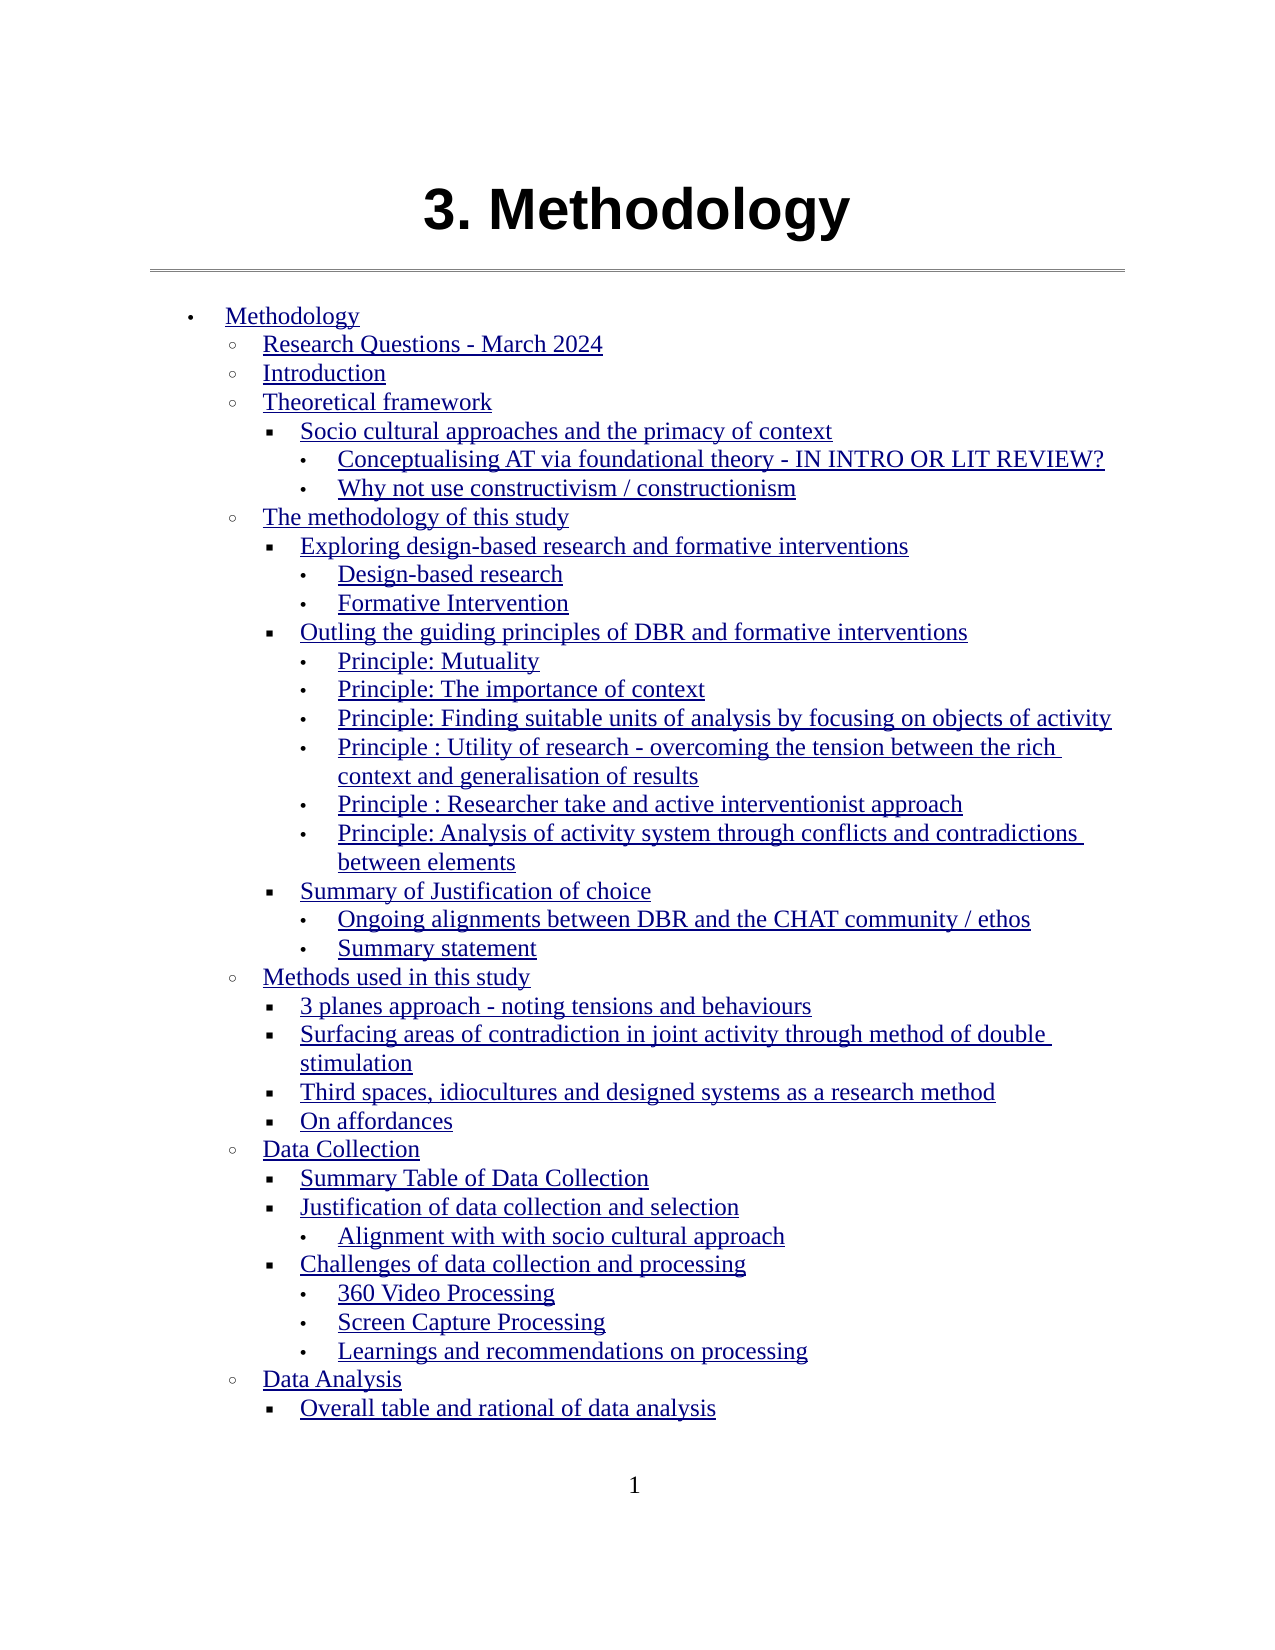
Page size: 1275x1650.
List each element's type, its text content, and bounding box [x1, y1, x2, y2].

title 3. Methodology [150, 175, 1125, 242]
list Screen Capture Processing [300, 1307, 1125, 1336]
list Research Questions - March 2024 [225, 329, 1125, 358]
list Learnings and recommendations on processing [300, 1336, 1125, 1364]
list Socio cultural approaches and the primacy of context [262, 416, 1125, 444]
list Summary statement [300, 933, 1125, 962]
list Surfacing areas of contradiction in joint activity through method of double stimulation [262, 1019, 1125, 1077]
list Data Collection [225, 1134, 1125, 1163]
list Alignment with with socio cultural approach [300, 1221, 1125, 1249]
list 3 planes approach - noting tensions and behaviours [262, 991, 1125, 1019]
list Outling the guiding principles of DBR and formative interventions [262, 617, 1125, 646]
list Justification of data collection and selection [262, 1192, 1125, 1221]
list Exploring design-based research and formative interventions [262, 531, 1125, 559]
list Third spaces, idiocultures and designed systems as a research method [262, 1077, 1125, 1106]
list Principle: Analysis of activity system through conflicts and contradictions between elements [300, 818, 1125, 876]
list On affordances [262, 1106, 1125, 1134]
list Why not use constructivism / constructionism [300, 473, 1125, 502]
list Summary of Justification of choice [262, 876, 1125, 904]
list Principle : Researcher take and active interventionist approach [300, 789, 1125, 818]
list Methodology [187, 301, 1125, 329]
list Introduction [225, 358, 1125, 387]
list Principle : Utility of research - overcoming the tension between the rich context and generalisation of results [300, 732, 1125, 789]
list Overall table and rational of data analysis [262, 1393, 1125, 1422]
list Principle: The importance of context [300, 674, 1125, 703]
list Design-based research [300, 559, 1125, 588]
list Summary Table of Data Collection [262, 1163, 1125, 1192]
list Formative Intervention [300, 588, 1125, 617]
list Data Analysis [225, 1364, 1125, 1393]
list The methodology of this study [225, 502, 1125, 531]
list Conceptualising AT via foundational theory - IN INTRO OR LIT REVIEW? [300, 444, 1125, 473]
list Ongoing alignments between DBR and the CHAT community / ethos [300, 904, 1125, 933]
list Challenges of data collection and processing [262, 1249, 1125, 1278]
list 360 Video Processing [300, 1278, 1125, 1307]
list Principle: Mutuality [300, 646, 1125, 674]
list Methods used in this study [225, 962, 1125, 991]
list Theoretical framework [225, 387, 1125, 416]
list Principle: Finding suitable units of analysis by focusing on objects of activity [300, 703, 1125, 732]
